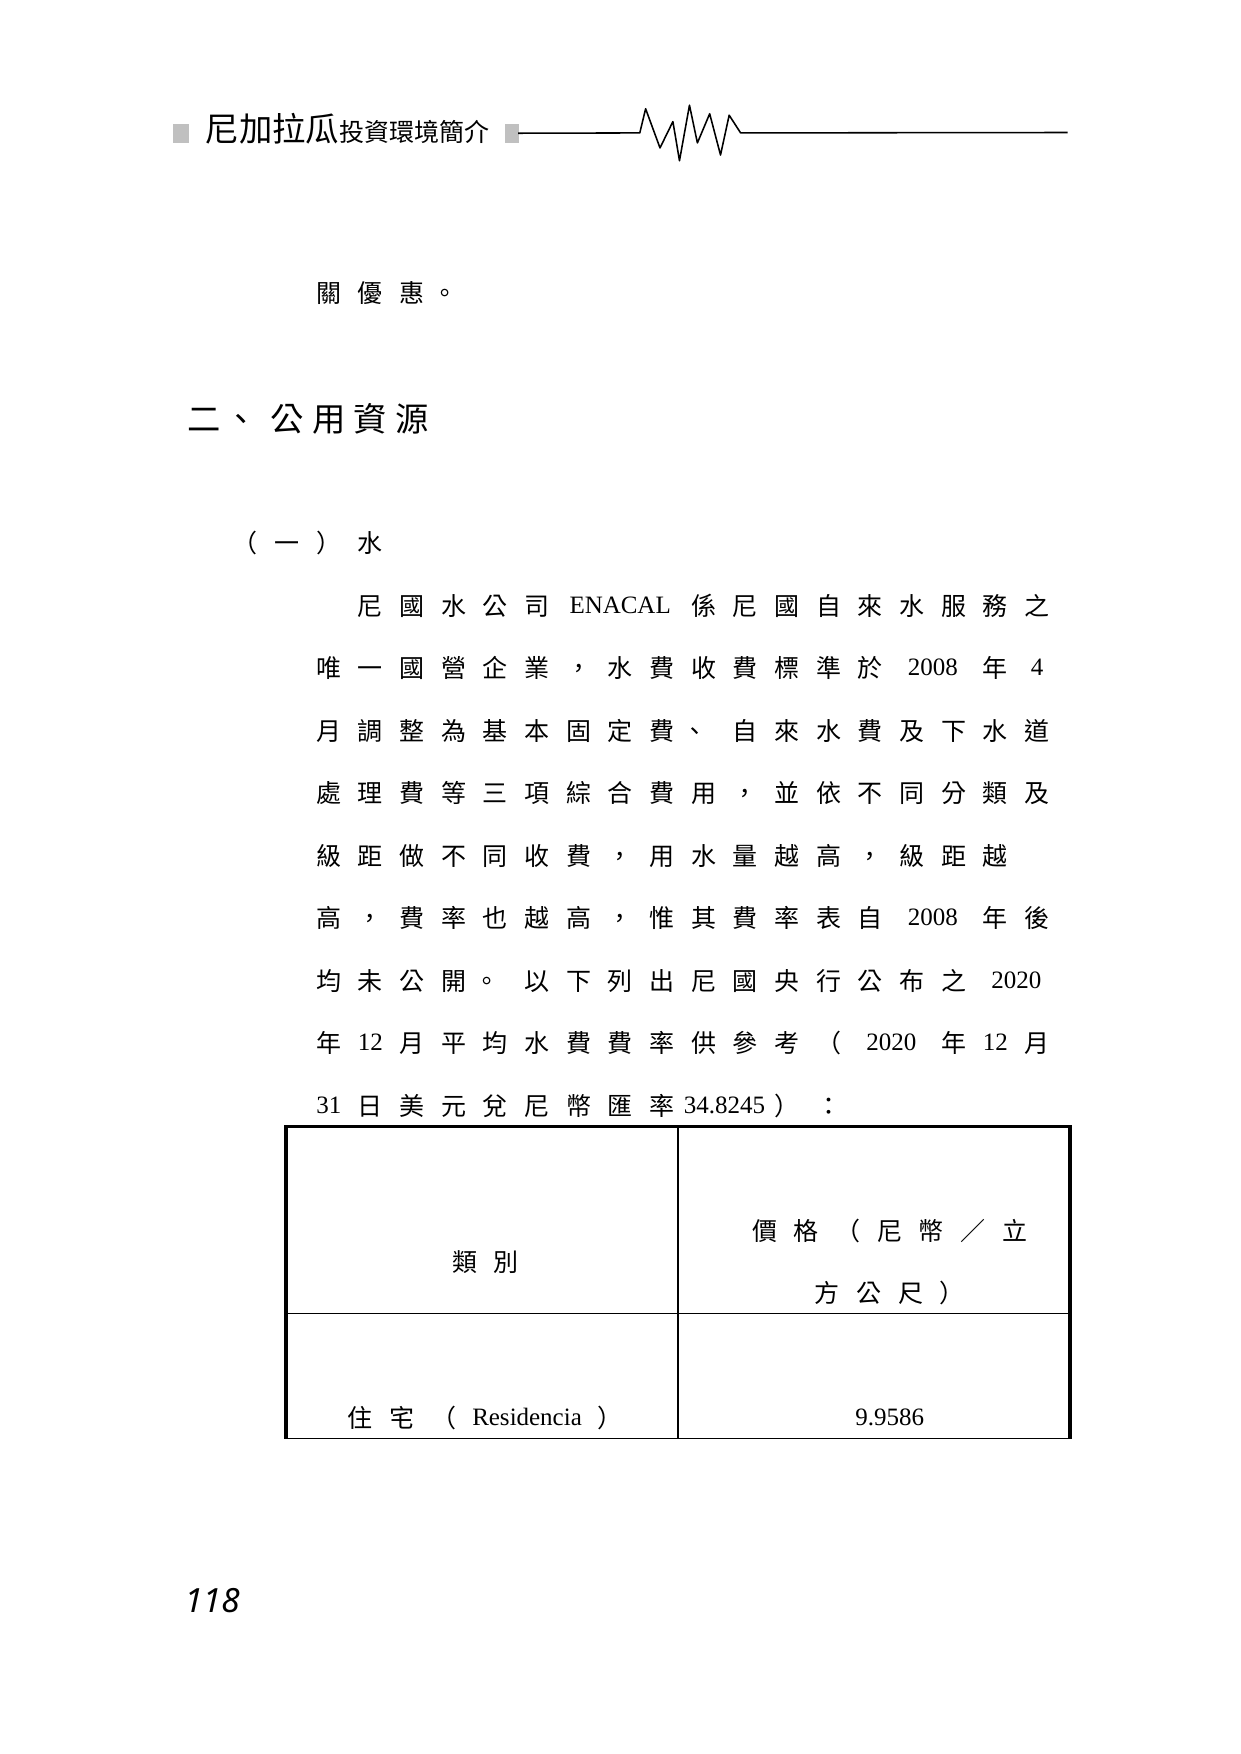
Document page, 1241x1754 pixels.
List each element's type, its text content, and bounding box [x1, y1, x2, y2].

table_header 價格（尼幣／立方公尺） [679, 1128, 1068, 1313]
text 尼國水公司ENACAL係尼國自來水服務之唯一國營企業，水費收費標準於2008年4月調整為基本固定費、自來水費及下水道處理費等三項綜合費用，並依不同分類及級距做不同收費，用水量越高，級距越高，費率也越高，惟其費率表自2008年後均未公開。以下列出尼國央行公布之2020年12月平均水費費率供參考（2020年12月31日美元兌尼幣匯率34.8245）： [281, 563, 1058, 1125]
table_cell 9.9586 [679, 1314, 1068, 1438]
text 二、公用資源 [183, 375, 1058, 438]
text 關優惠。 [281, 250, 1058, 313]
text （一）水 [207, 500, 1058, 563]
table_header 類別 [288, 1128, 677, 1313]
table_cell 住宅（Residencia） [288, 1314, 677, 1438]
